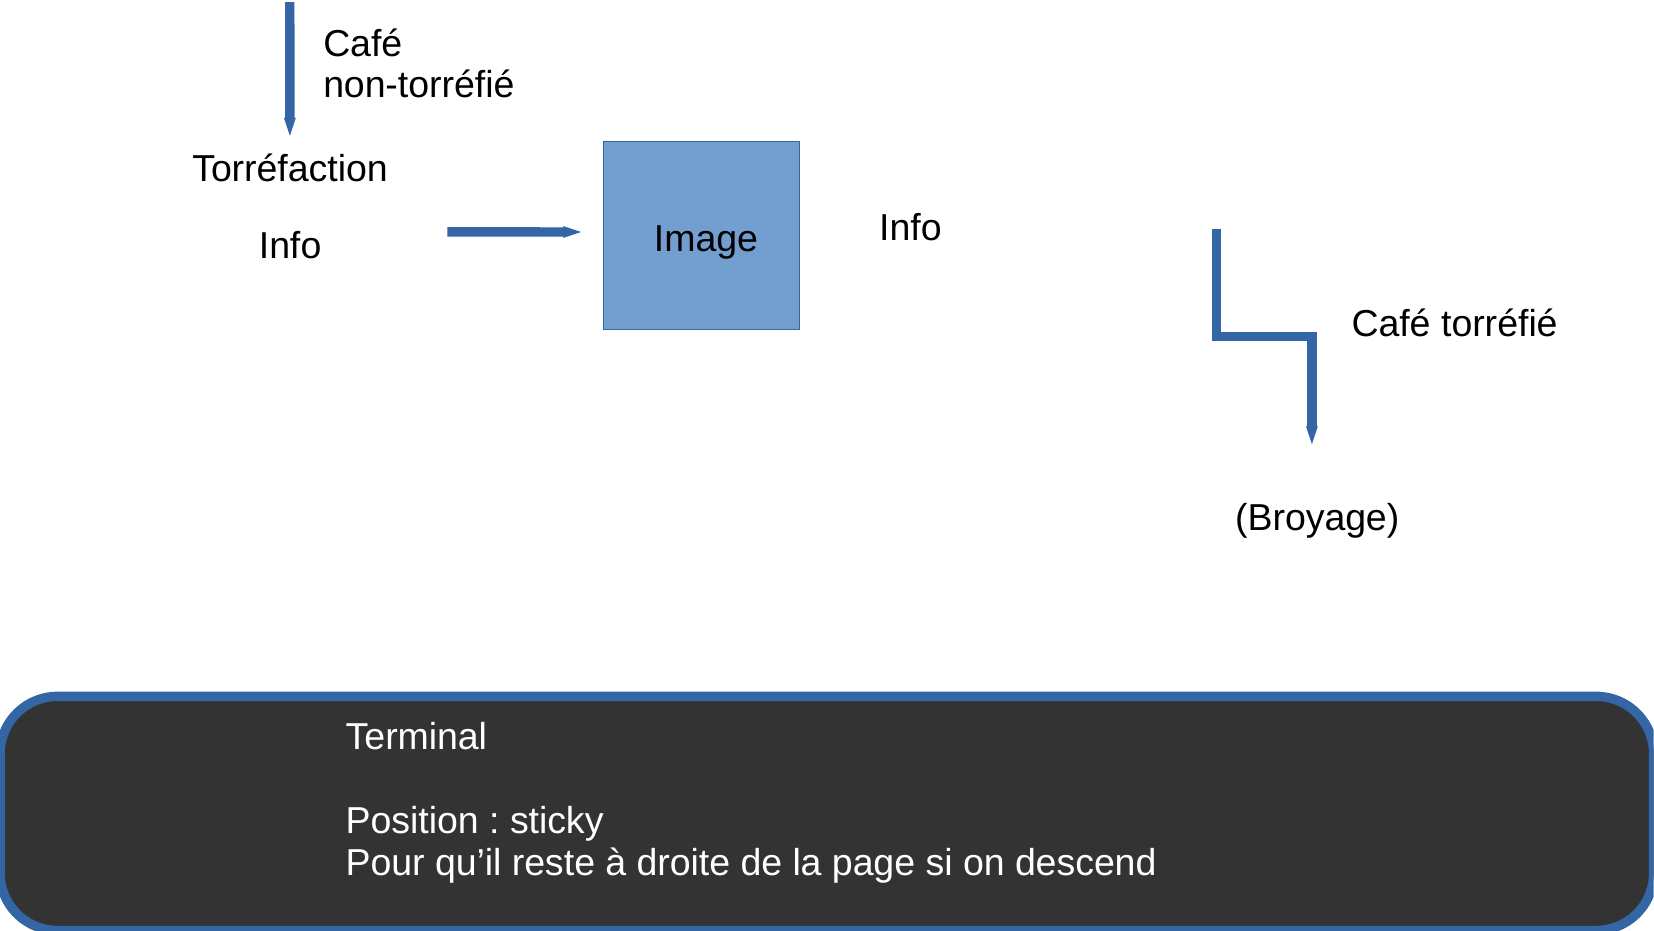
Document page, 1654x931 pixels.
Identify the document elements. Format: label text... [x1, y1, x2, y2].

text_box Info [864, 199, 957, 257]
text_box Torréfaction [177, 139, 404, 197]
text_box Café non-torréfié [308, 14, 531, 114]
text_box [603, 141, 800, 330]
text_box Info [244, 216, 337, 274]
text_box Image [639, 210, 774, 268]
text_box Terminal Position : sticky Pour qu’il reste à droite de la page si on descend [330, 707, 1236, 897]
text_box [0, 696, 1654, 931]
text_box (Broyage) [1220, 489, 1415, 546]
text_box Café torréfié [1336, 295, 1573, 352]
